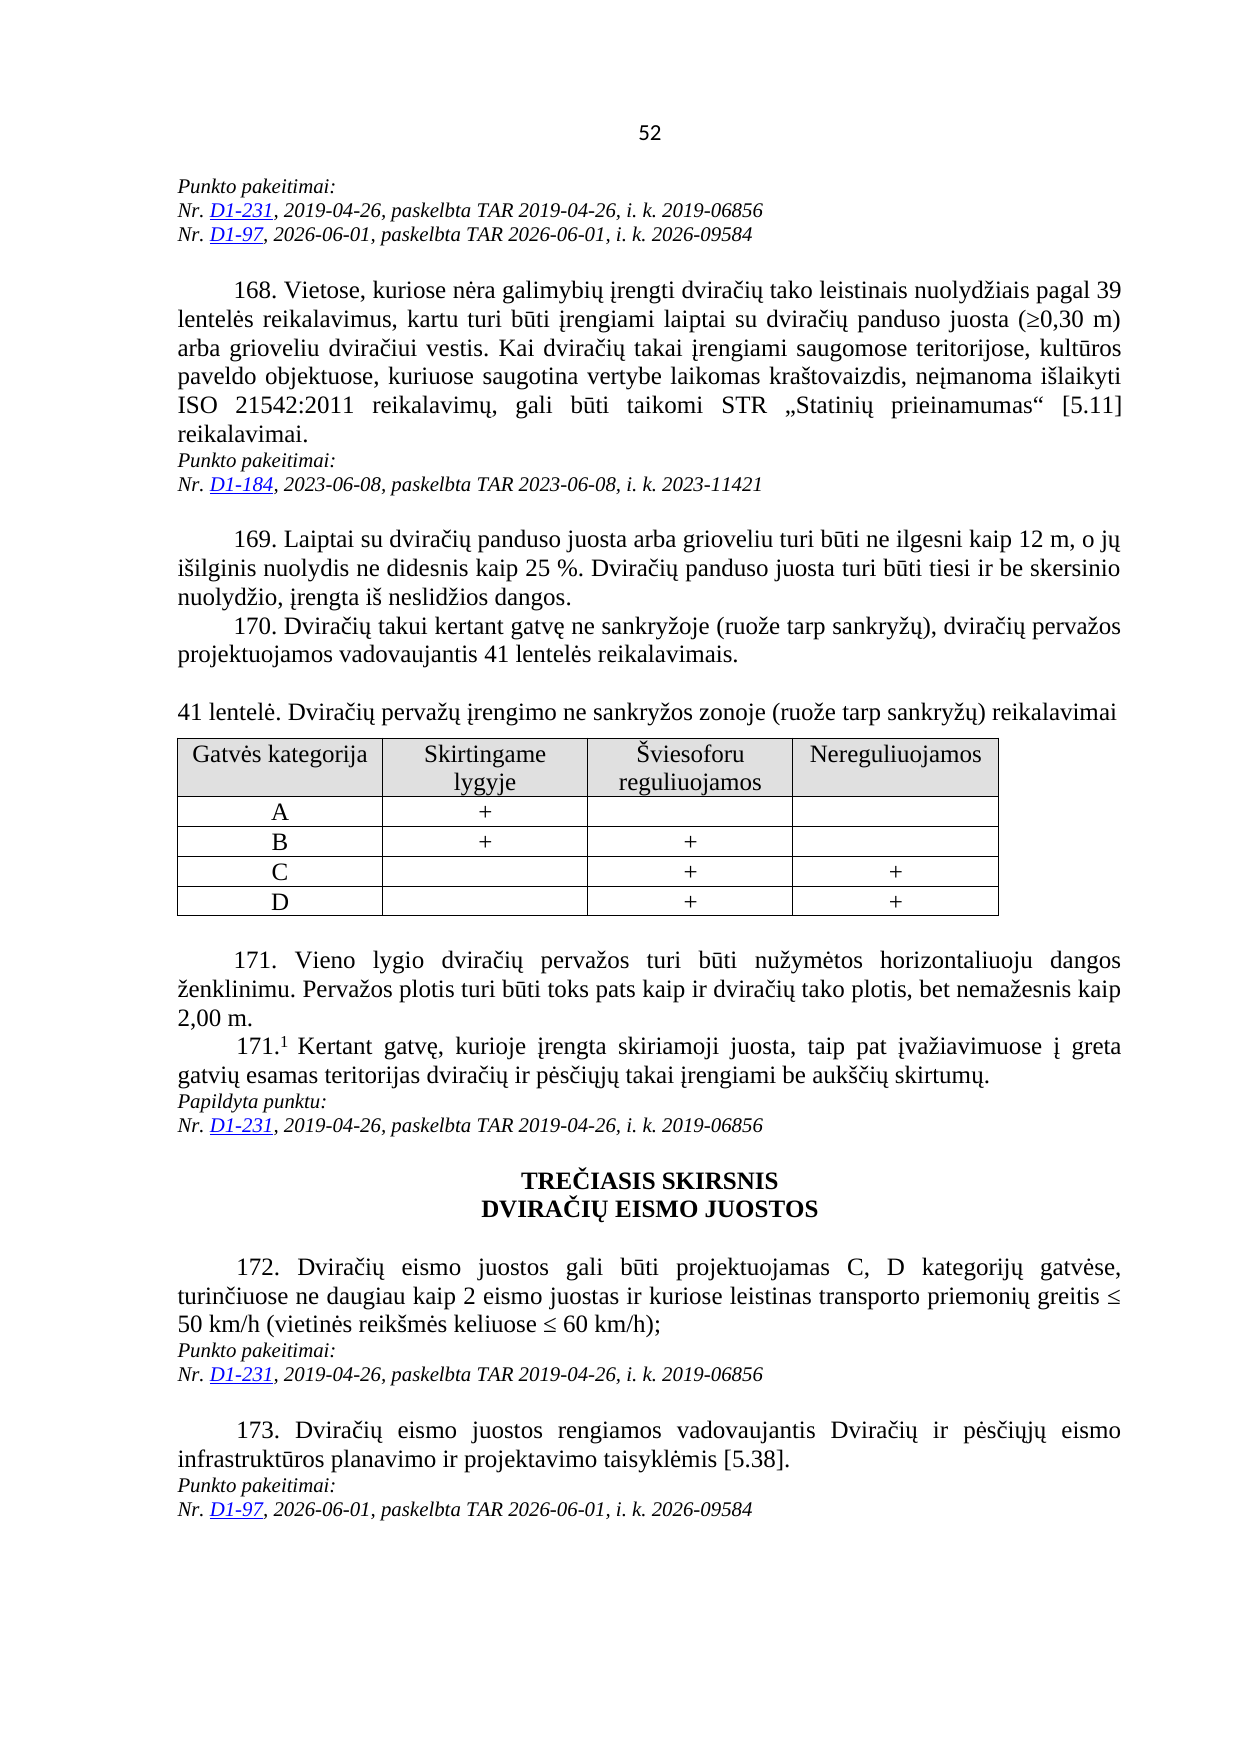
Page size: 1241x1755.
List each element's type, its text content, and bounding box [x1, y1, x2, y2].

table_cell + [383, 827, 587, 856]
table_cell + [383, 797, 587, 826]
text 170. Dviračių takui kertant gatvę ne sankryžoje (ruože tarp sankryžų), dviračių pervažos projektuojamos vadovaujantis 41 lentelės reikalavimais. [177, 611, 1122, 668]
table_cell A [178, 797, 382, 826]
text Punkto pakeitimai: [177, 174, 1122, 198]
text Nr. D1-231, 2019-04-26, paskelbta TAR 2019-04-26, i. k. 2019-06856 [177, 198, 1122, 222]
text 173. Dviračių eismo juostos rengiamos vadovaujantis Dviračių ir pėsčiųjų eismo infrastruktūros planavimo ir projektavimo taisyklėmis [5.38]. [177, 1415, 1122, 1473]
table_cell [793, 797, 998, 826]
text 171. Vieno lygio dviračių pervažos turi būti nužymėtos horizontaliuoju dangos ženklinimu. Pervažos plotis turi būti toks pats kaip ir dviračių tako plotis, bet nemažesnis kaip 2,00 m. [177, 945, 1122, 1031]
text Papildyta punktu: [177, 1089, 1122, 1113]
table_header Gatvės kategorija [178, 739, 382, 796]
table_cell [588, 797, 792, 826]
text TREČIASIS SKIRSNIS [177, 1166, 1122, 1194]
text Punkto pakeitimai: [177, 1473, 1122, 1497]
table_cell + [588, 887, 792, 915]
text 168. Vietose, kuriose nėra galimybių įrengti dviračių tako leistinais nuolydžiais pagal 39 lentelės reikalavimus, kartu turi būti įrengiami laiptai su dviračių panduso juosta (≥0,30 m) arba grioveliu dviračiui vestis. Kai dviračių takai įrengiami saugomose teritorijose, kultūros paveldo objektuose, kuriuose saugotina vertybe laikomas kraštovaizdis, neįmanoma išlaikyti ISO 21542:2011 reikalavimų, gali būti taikomi STR „Statinių prieinamumas“ [5.11] reikalavimai. [177, 275, 1122, 448]
text 169. Laiptai su dviračių panduso juosta arba grioveliu turi būti ne ilgesni kaip 12 m, o jų išilginis nuolydis ne didesnis kaip 25 %. Dviračių panduso juosta turi būti tiesi ir be skersinio nuolydžio, įrengta iš neslidžios dangos. [177, 524, 1122, 611]
text Nr. D1-97, 2026-06-01, paskelbta TAR 2026-06-01, i. k. 2026-09584 [177, 1497, 1122, 1521]
table_header Skirtingame lygyje [383, 739, 587, 796]
table_cell [383, 887, 587, 915]
table_cell C [178, 857, 382, 886]
table_cell + [588, 827, 792, 856]
table_cell [383, 857, 587, 886]
table_cell + [793, 857, 998, 886]
table_cell + [588, 857, 792, 886]
text DVIRAČIŲ EISMO JUOSTOS [177, 1194, 1122, 1223]
table_cell D [178, 887, 382, 915]
text 41 lentelė. Dviračių pervažų įrengimo ne sankryžos zonoje (ruože tarp sankryžų) reikalavimai [177, 697, 1122, 726]
table_cell [793, 827, 998, 856]
table_header Šviesoforu reguliuojamos [588, 739, 792, 796]
text Nr. D1-231, 2019-04-26, paskelbta TAR 2019-04-26, i. k. 2019-06856 [177, 1362, 1122, 1386]
text Punkto pakeitimai: [177, 1338, 1122, 1362]
text 171.1 Kertant gatvę, kurioje įrengta skiriamoji juosta, taip pat įvažiavimuose į greta gatvių esamas teritorijas dviračių ir pėsčiųjų takai įrengiami be aukščių skirtumų. [177, 1031, 1122, 1089]
text Nr. D1-231, 2019-04-26, paskelbta TAR 2019-04-26, i. k. 2019-06856 [177, 1113, 1122, 1137]
table_cell + [793, 887, 998, 915]
table_cell B [178, 827, 382, 856]
text Punkto pakeitimai: [177, 448, 1122, 472]
text Nr. D1-97, 2026-06-01, paskelbta TAR 2026-06-01, i. k. 2026-09584 [177, 222, 1122, 246]
text Nr. D1-184, 2023-06-08, paskelbta TAR 2023-06-08, i. k. 2023-11421 [177, 472, 1122, 496]
table_header Nereguliuojamos [793, 739, 998, 796]
text 172. Dviračių eismo juostos gali būti projektuojamas C, D kategorijų gatvėse, turinčiuose ne daugiau kaip 2 eismo juostas ir kuriose leistinas transporto priemonių greitis ≤ 50 km/h (vietinės reikšmės keliuose ≤ 60 km/h); [177, 1252, 1122, 1338]
